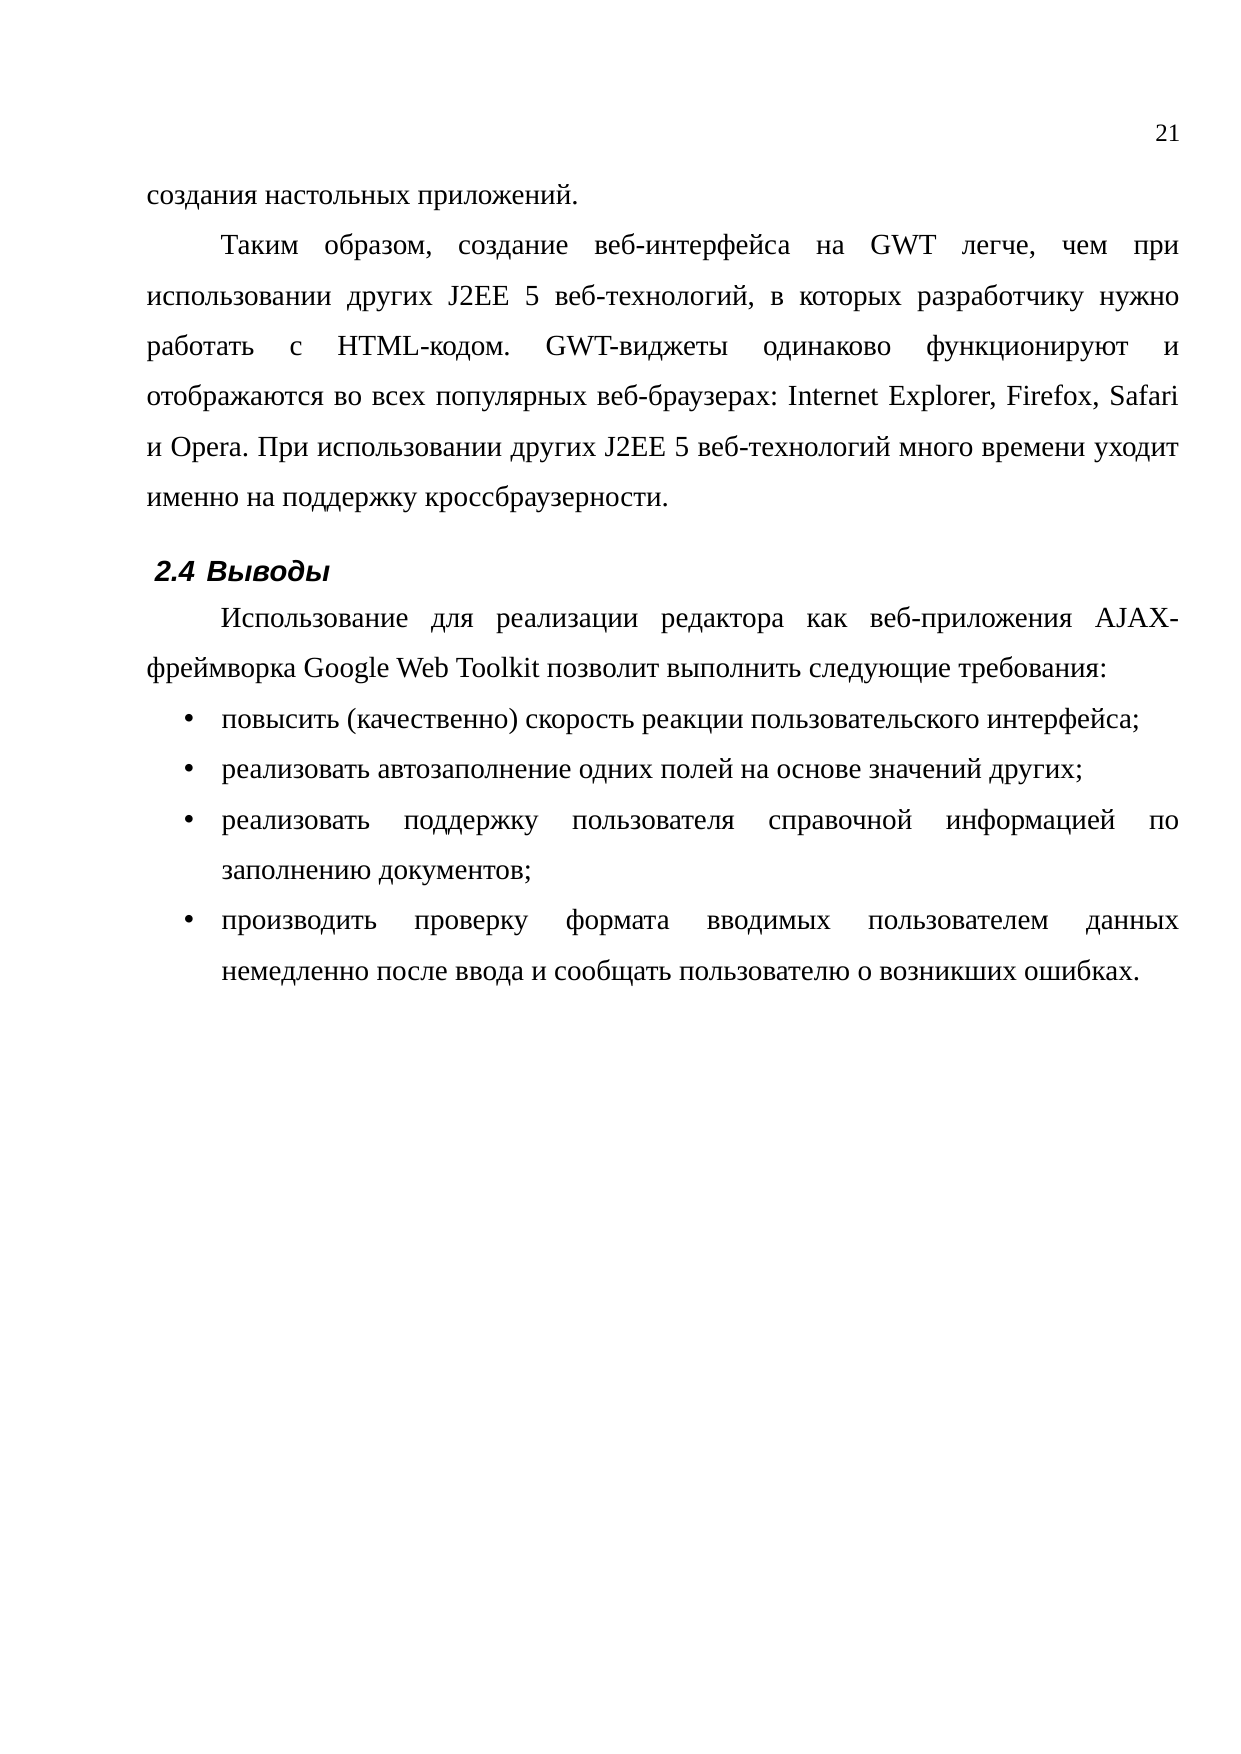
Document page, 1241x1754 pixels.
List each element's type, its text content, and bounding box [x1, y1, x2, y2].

list реализовать поддержку пользователя справочной информацией по заполнению документов; [184, 802, 1180, 886]
list повысить (качественно) скорость реакции пользовательского интерфейса; [184, 701, 1180, 734]
list производить проверку формата вводимых пользователем данных немедленно после ввода и сообщать пользователю о возникших ошибках. [184, 902, 1180, 986]
text Таким образом, создание веб-интерфейса на GWT легче, чем при использовании других J2EE 5 веб-технологий, в которых разработчику нужно работать с HTML-кодом. GWT-виджеты одинаково функционируют и отображаются во всех популярных веб-браузерах: Internet Explorer, Firefox, Safari и Opera. При использовании других J2EE 5 веб-технологий много времени уходит именно на поддержку кроссбраузерности. [146, 227, 1180, 512]
text создания настольных приложений. [146, 177, 1180, 211]
subtitle Выводы [146, 554, 1180, 588]
text Использование для реализации редактора как веб-приложения AJAX-фреймворка Google Web Toolkit позволит выполнить следующие требования: [146, 600, 1180, 684]
list реализовать автозаполнение одних полей на основе значений других; [184, 751, 1180, 785]
